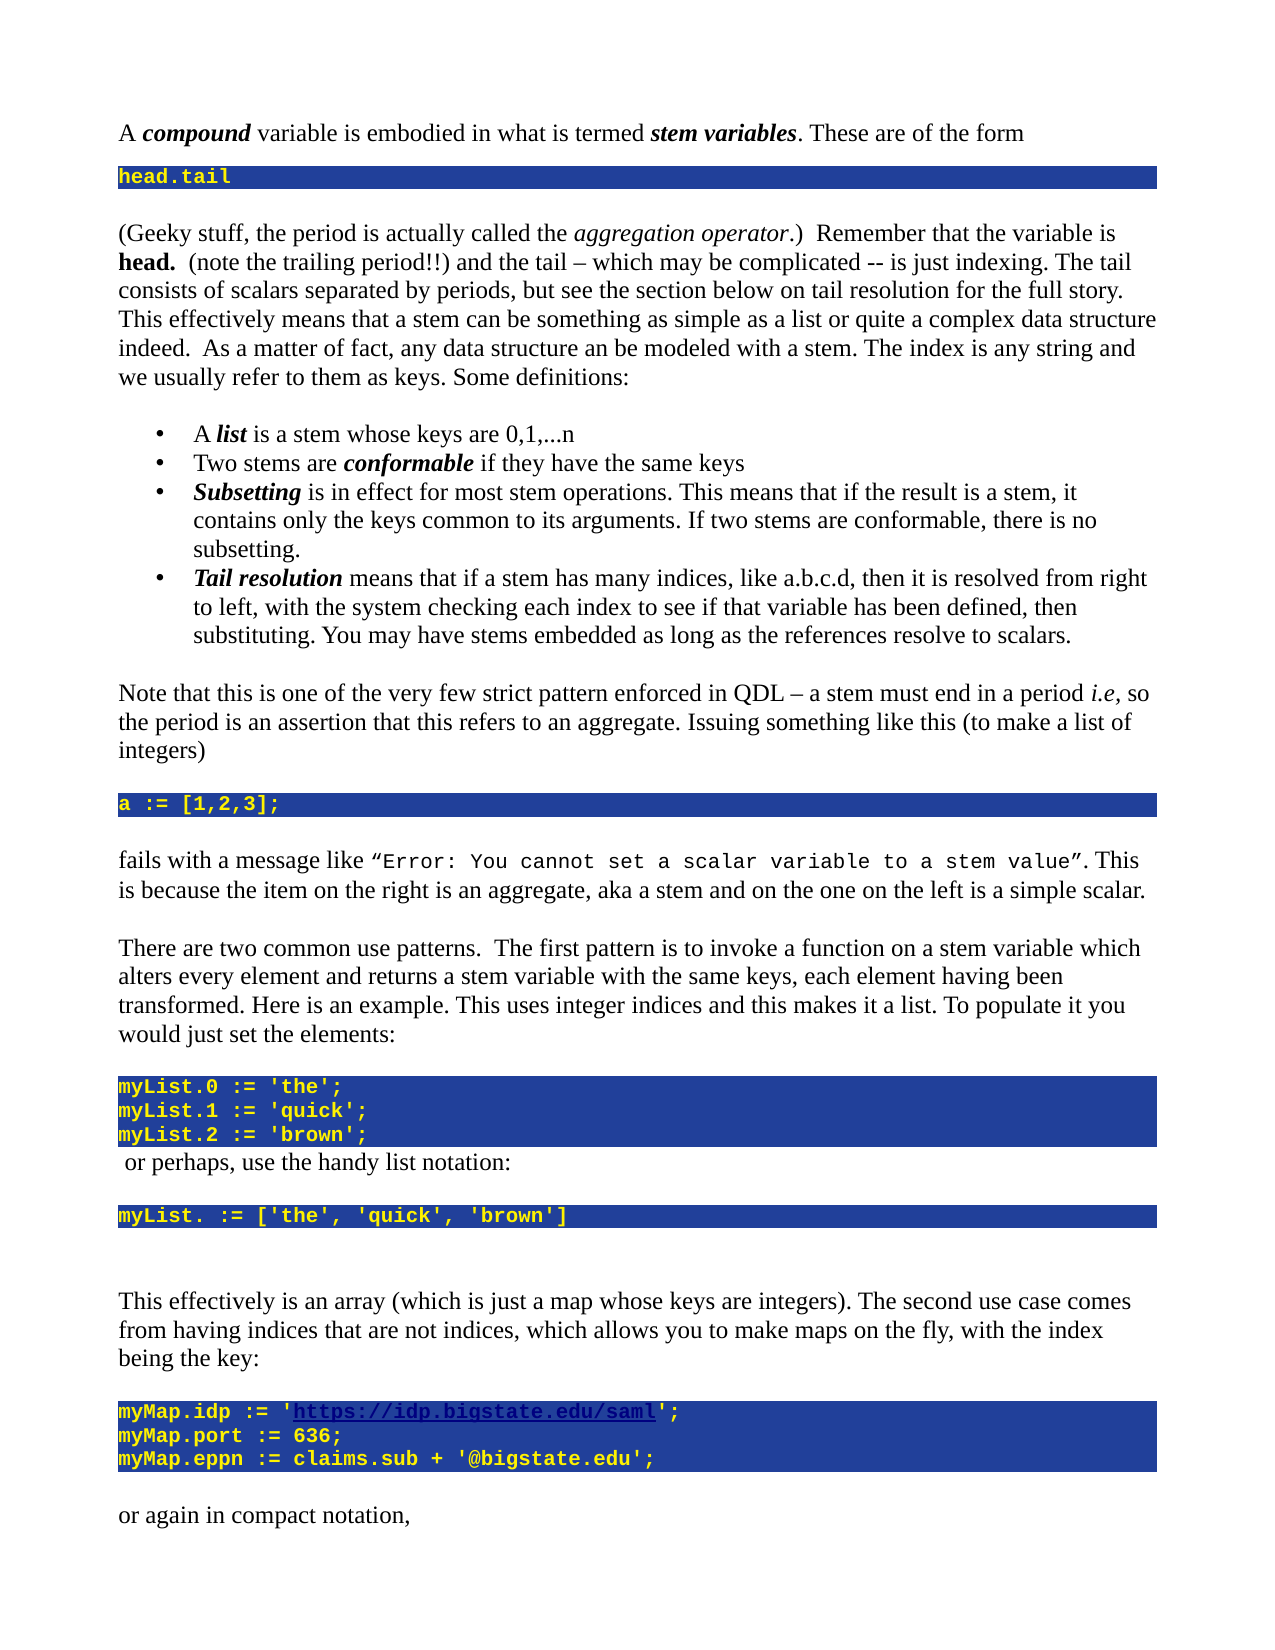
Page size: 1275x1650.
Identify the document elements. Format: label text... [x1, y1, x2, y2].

text A compound variable is embodied in what is termed stem variables. These are of the form [118, 118, 1157, 147]
text fails with a message like “Error: You cannot set a scalar variable to a stem value”. This is because the item on the right is an aggregate, aka a stem and on the one on the left is a simple scalar. [118, 846, 1157, 904]
text myMap.idp := 'https://idp.bigstate.edu/saml'; [118, 1401, 1157, 1424]
text head.tail [118, 166, 1157, 189]
list Two stems are conformable if they have the same keys [156, 448, 1157, 477]
text myMap.port := 636; [118, 1424, 1157, 1448]
text (Geeky stuff, the period is actually called the aggregation operator.) Remember that the variable is head. (note the trailing period!!) and the tail – which may be complicated -- is just indexing. The tail consists of scalars separated by periods, but see the section below on tail resolution for the full story. This effectively means that a stem can be something as simple as a list or quite a complex data structure indeed. As a matter of fact, any data structure an be modeled with a stem. The index is any string and we usually refer to them as keys. Some definitions: [118, 189, 1157, 419]
text myList. := ['the', 'quick', 'brown'] [118, 1205, 1157, 1228]
list A list is a stem whose keys are 0,1,...n [156, 419, 1157, 448]
list Subsetting is in effect for most stem operations. This means that if the result is a stem, it contains only the keys common to its arguments. If two stems are conformable, there is no subsetting. [156, 477, 1157, 563]
text Note that this is one of the very few strict pattern enforced in QDL – a stem must end in a period i.e, so the period is an assertion that this refers to an aggregate. Issuing something like this (to make a list of integers) [118, 678, 1157, 764]
text or again in compact notation, [118, 1472, 1157, 1529]
text or perhaps, use the handy list notation: [118, 1147, 1157, 1176]
text myList.0 := 'the'; [118, 1076, 1157, 1100]
text a := [1,2,3]; [118, 793, 1157, 817]
text There are two common use patterns. The first pattern is to invoke a function on a stem variable which alters every element and returns a stem variable with the same keys, each element having been transformed. Here is an example. This uses integer indices and this makes it a list. To populate it you would just set the elements: [118, 933, 1157, 1048]
text myList.2 := 'brown'; [118, 1124, 1157, 1147]
list Tail resolution means that if a stem has many indices, like a.b.c.d, then it is resolved from right to left, with the system checking each index to see if that variable has been defined, then substituting. You may have stems embedded as long as the references resolve to scalars. [156, 563, 1157, 649]
text This effectively is an array (which is just a map whose keys are integers). The second use case comes from having indices that are not indices, which allows you to make maps on the fly, with the index being the key: [118, 1257, 1157, 1372]
text myList.1 := 'quick'; [118, 1100, 1157, 1124]
text myMap.eppn := claims.sub + '@bigstate.edu'; [118, 1448, 1157, 1472]
